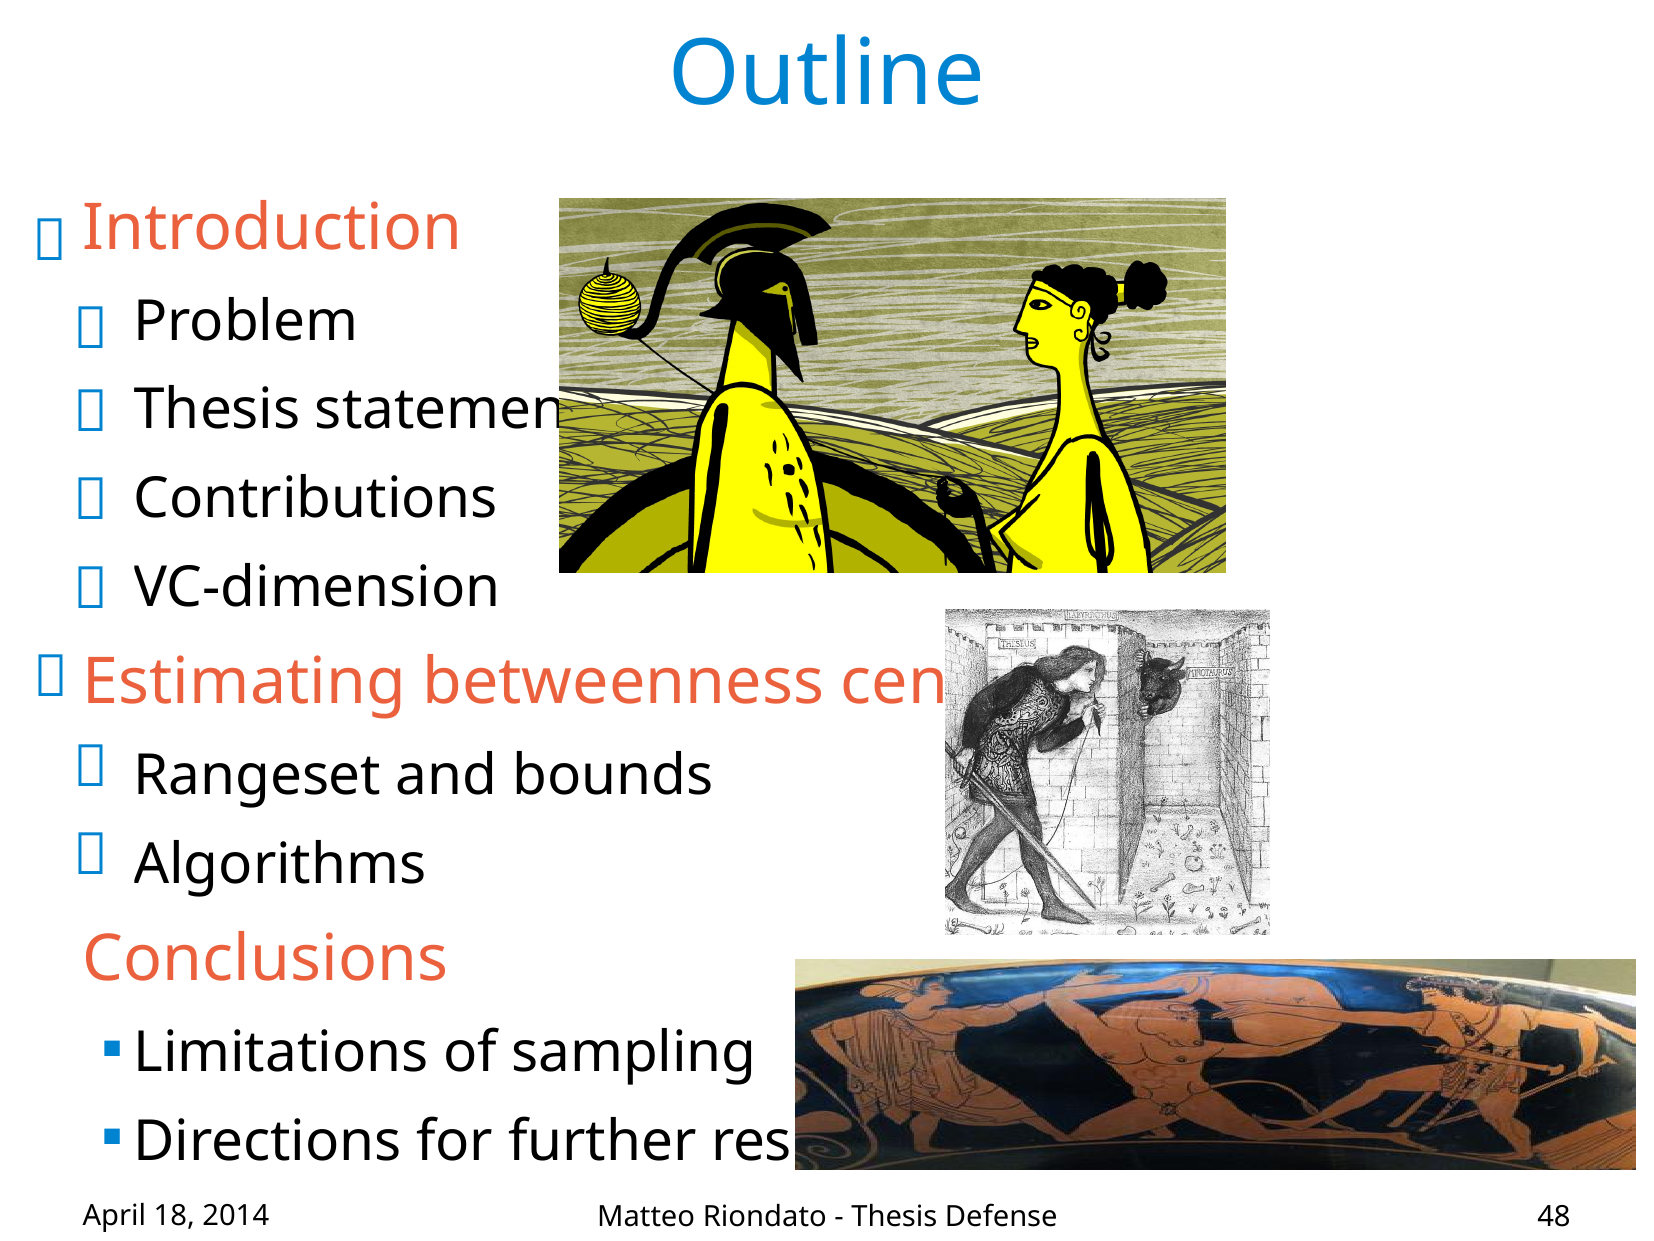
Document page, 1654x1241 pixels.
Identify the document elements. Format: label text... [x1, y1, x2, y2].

text_box  [58, 716, 135, 796]
text_box  [17, 190, 93, 271]
list Introduction Problem Thesis statement Contributions VC-dimension Estimating betweenness centrality Rangeset and bounds Algorithms Conclusions Limitations of sampling Directions for further research [82, 180, 1571, 1186]
text_box  [58, 361, 135, 442]
picture [795, 959, 1636, 1171]
text_box  [58, 450, 135, 531]
text_box  [19, 626, 95, 707]
title Outline [82, 0, 1571, 139]
picture [945, 609, 1270, 935]
text_box  [58, 279, 135, 359]
text_box  [58, 539, 135, 619]
text_box  [58, 804, 135, 885]
picture [559, 198, 1226, 573]
